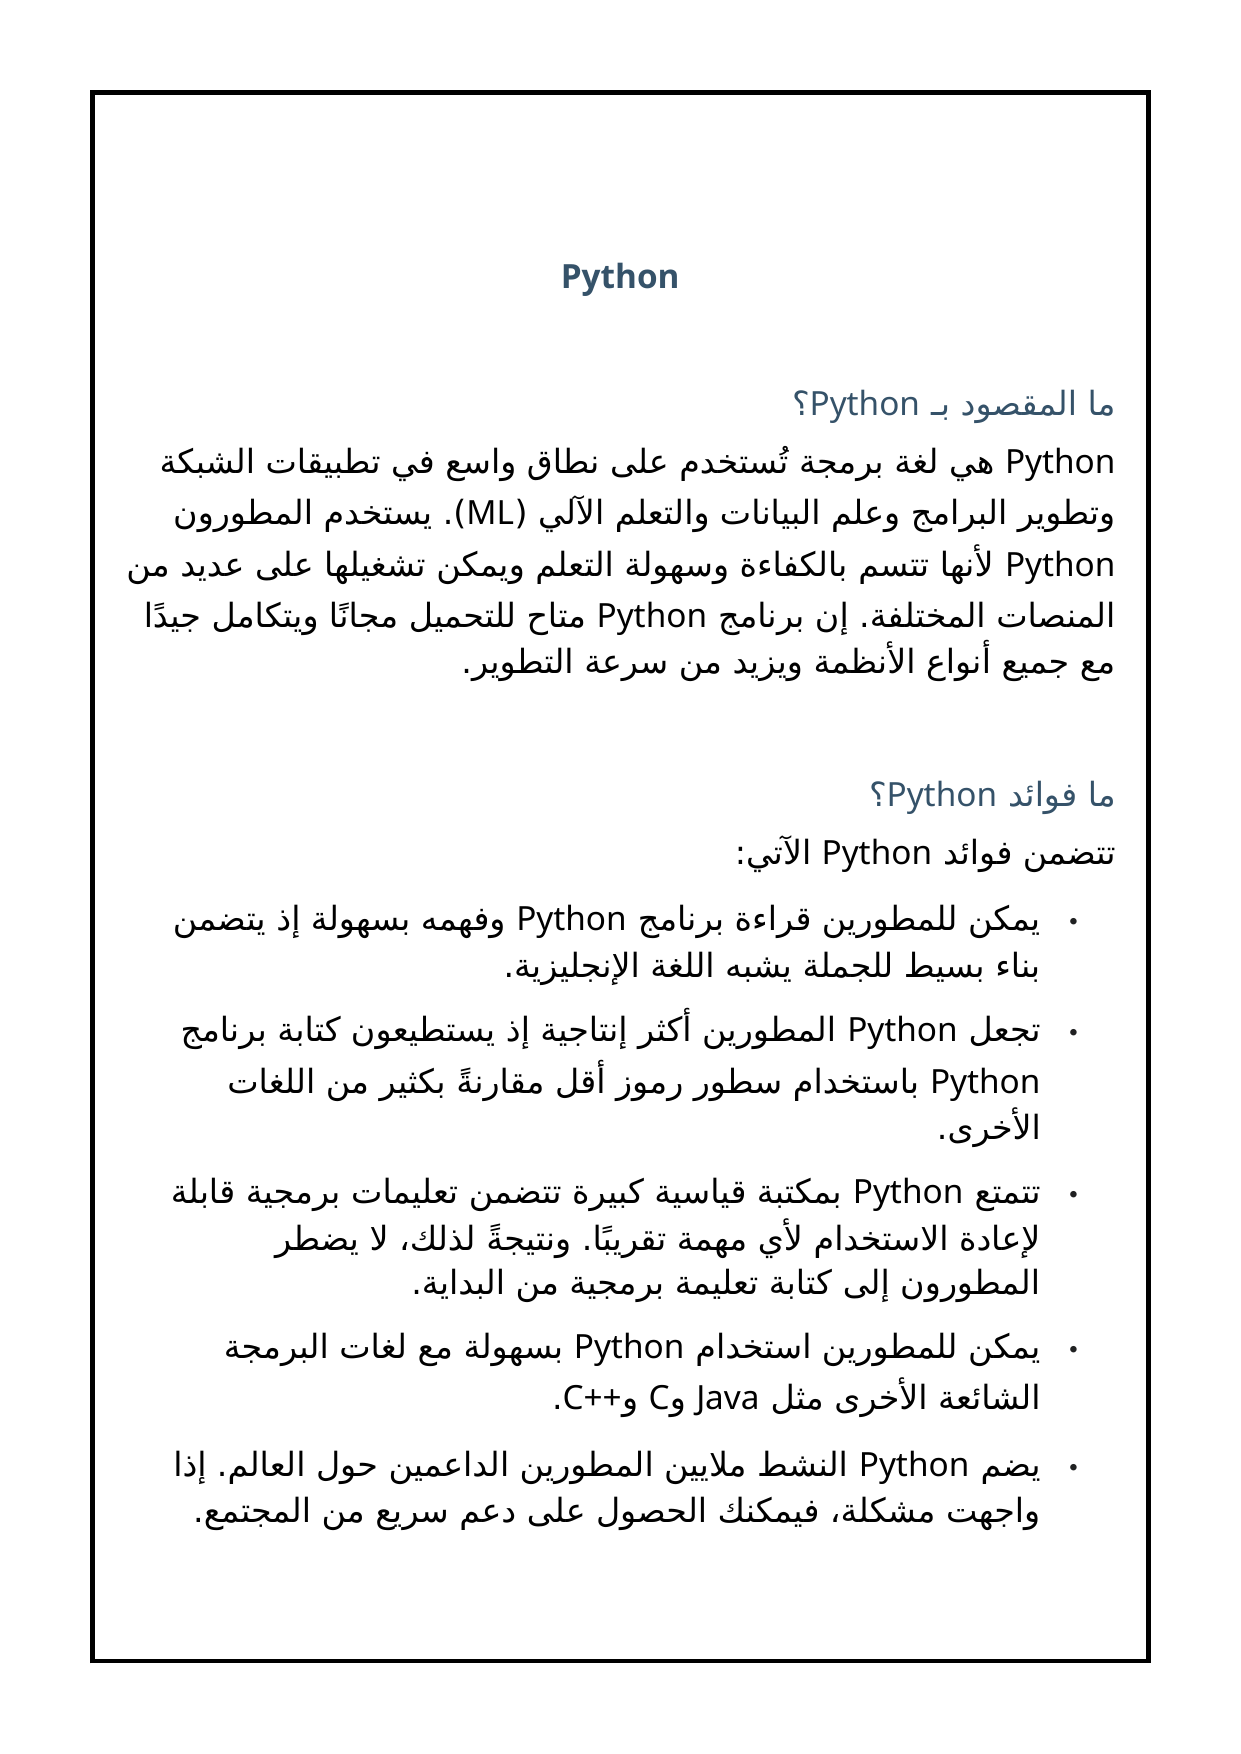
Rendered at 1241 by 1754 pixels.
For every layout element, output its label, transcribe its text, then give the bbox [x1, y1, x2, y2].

text تتضمن فوائد Python الآتي: [125, 828, 1116, 874]
list تجعل Python المطورين أكثر إنتاجية إذ يستطيعون كتابة برنامج Python باستخدام سطور رموز أقل مقارنةً بكثير من اللغات الأخرى. [125, 1006, 1078, 1148]
subtitle ما فوائد Python؟ [125, 771, 1116, 816]
list يضم Python النشط ملايين المطورين الداعمين حول العالم. إذا واجهت مشكلة، فيمكنك الحصول على دعم سريع من المجتمع. [125, 1441, 1078, 1531]
list يمكن للمطورين استخدام Python بسهولة مع لغات البرمجة الشائعة الأخرى مثل Java وC وC++‎. [125, 1323, 1078, 1419]
list يمكن للمطورين قراءة برنامج Python وفهمه بسهولة إذ يتضمن بناء بسيط للجملة يشبه اللغة الإنجليزية. [125, 895, 1078, 985]
list تتمتع Python بمكتبة قياسية كبيرة تتضمن تعليمات برمجية قابلة لإعادة الاستخدام لأي مهمة تقريبًا. ونتيجةً لذلك، لا يضطر المطورون إلى كتابة تعليمة برمجية من البداية. [125, 1168, 1078, 1303]
subtitle ما المقصود بـ Python؟ [125, 379, 1116, 425]
subtitle Python [125, 253, 1116, 299]
text Python هي لغة برمجة تُستخدم على نطاق واسع في تطبيقات الشبكة وتطوير البرامج وعلم البيانات والتعلم الآلي (ML). يستخدم المطورون Python لأنها تتسم بالكفاءة وسهولة التعلم ويمكن تشغيلها على عديد من المنصات المختلفة. إن برنامج Python متاح للتحميل مجانًا ويتكامل جيدًا مع جميع أنواع الأنظمة ويزيد من سرعة التطوير. [125, 437, 1116, 682]
